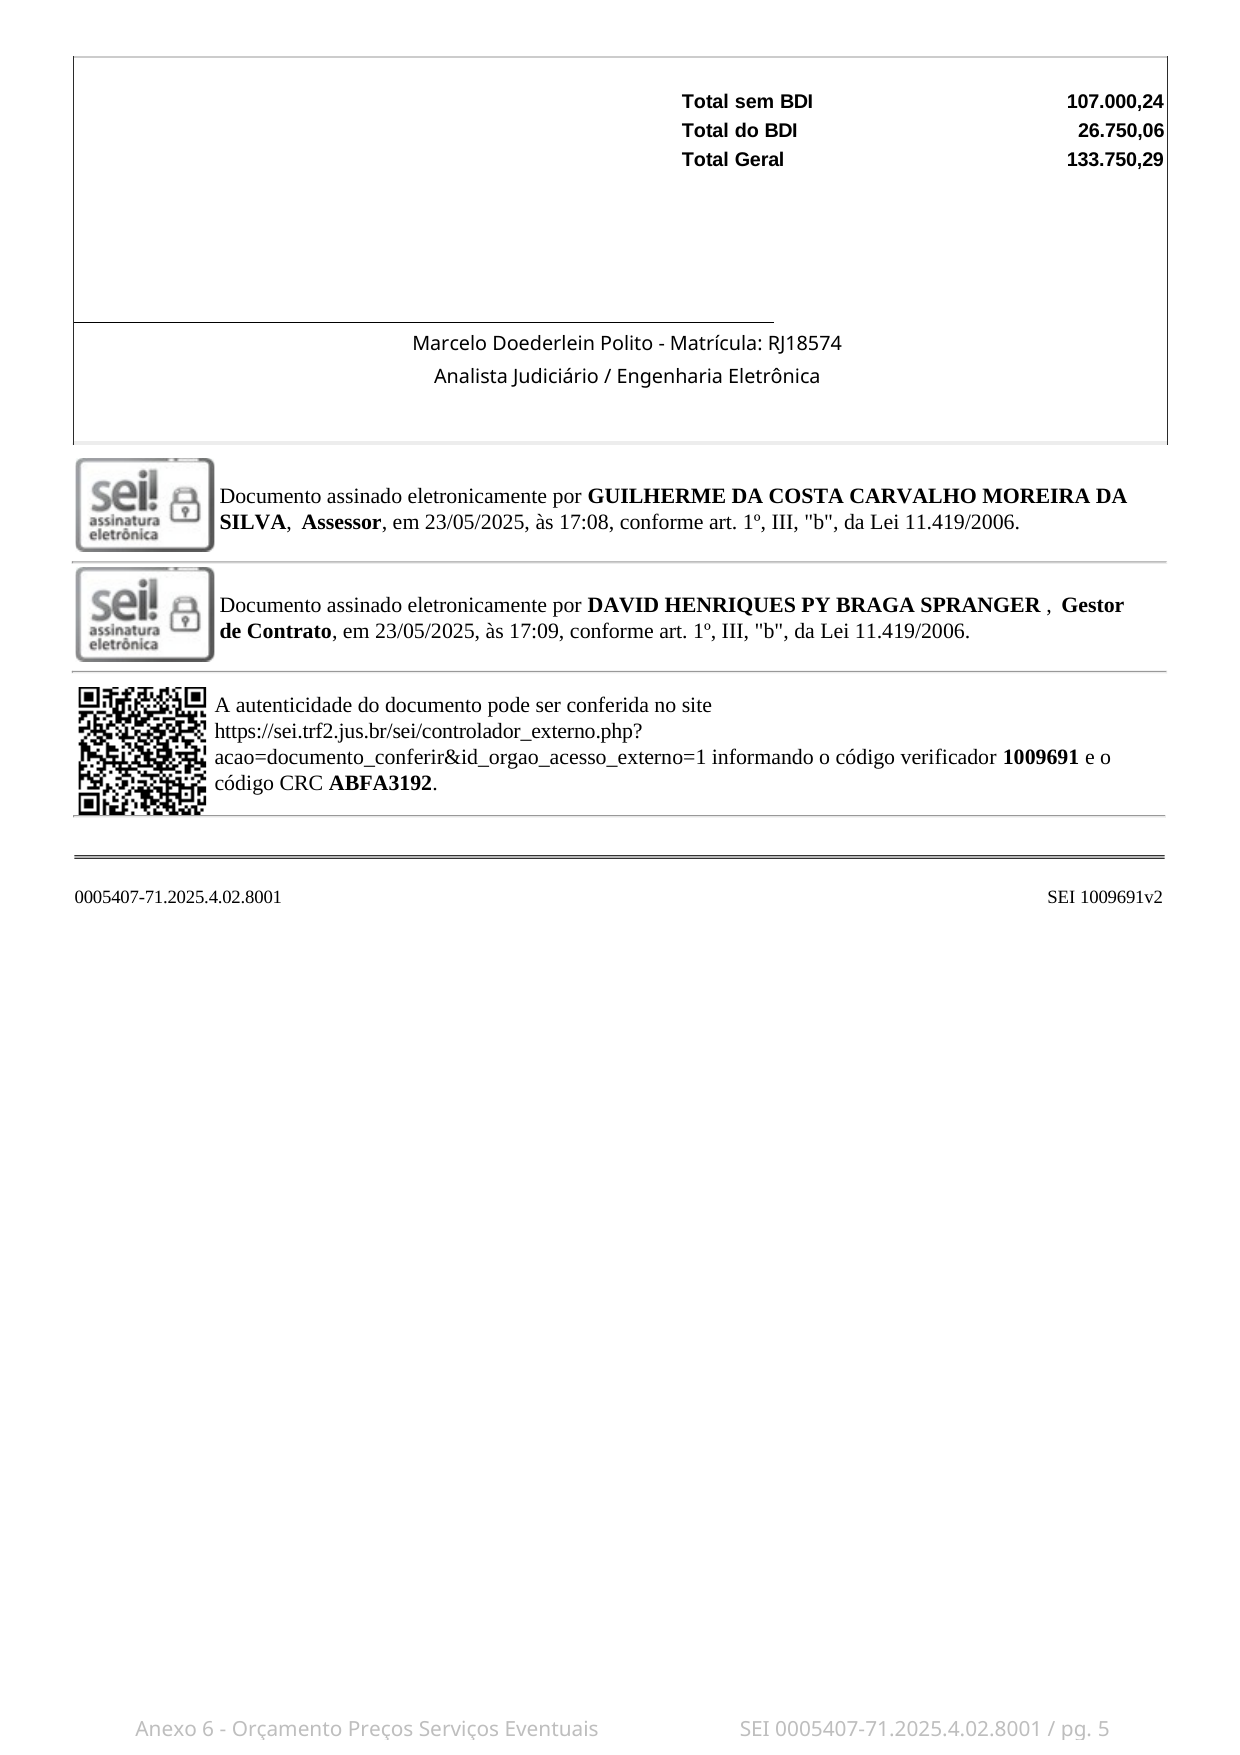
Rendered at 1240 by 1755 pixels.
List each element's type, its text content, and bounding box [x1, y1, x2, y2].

text Documento assinado eletronicamente por DAVID HENRIQUES PY BRAGA SPRANGER , Gestor de Contrato, em 23/05/2025, às 17:09, conforme art. 1º, III, "b", da Lei 11.419/2006. [219, 592, 1144, 643]
table_cell Total sem BDI 107.000,24 Total do BDI 26.750,06 Total Geral 133.750,29 [74, 58, 1167, 296]
table_header Marcelo Doederlein Polito - Matrícula: RJ18574 Analista Judiciário / Engenharia Eletrônica [74, 296, 1167, 441]
text A autenticidade do documento pode ser conferida no site https://sei.trf2.jus.br/sei/controlador_externo.php? acao=documento_conferir&id_orgao_acesso_externo=1 informando o código verificador 1009691 e o código CRC ABFA3192. [214, 692, 1121, 795]
text 0005407-71.2025.4.02.8001 SEI 1009691v2 [74, 886, 1181, 907]
text Documento assinado eletronicamente por GUILHERME DA COSTA CARVALHO MOREIRA DA SILVA, Assessor, em 23/05/2025, às 17:08, conforme art. 1º, III, "b", da Lei 11.419/2006. [219, 483, 1181, 534]
